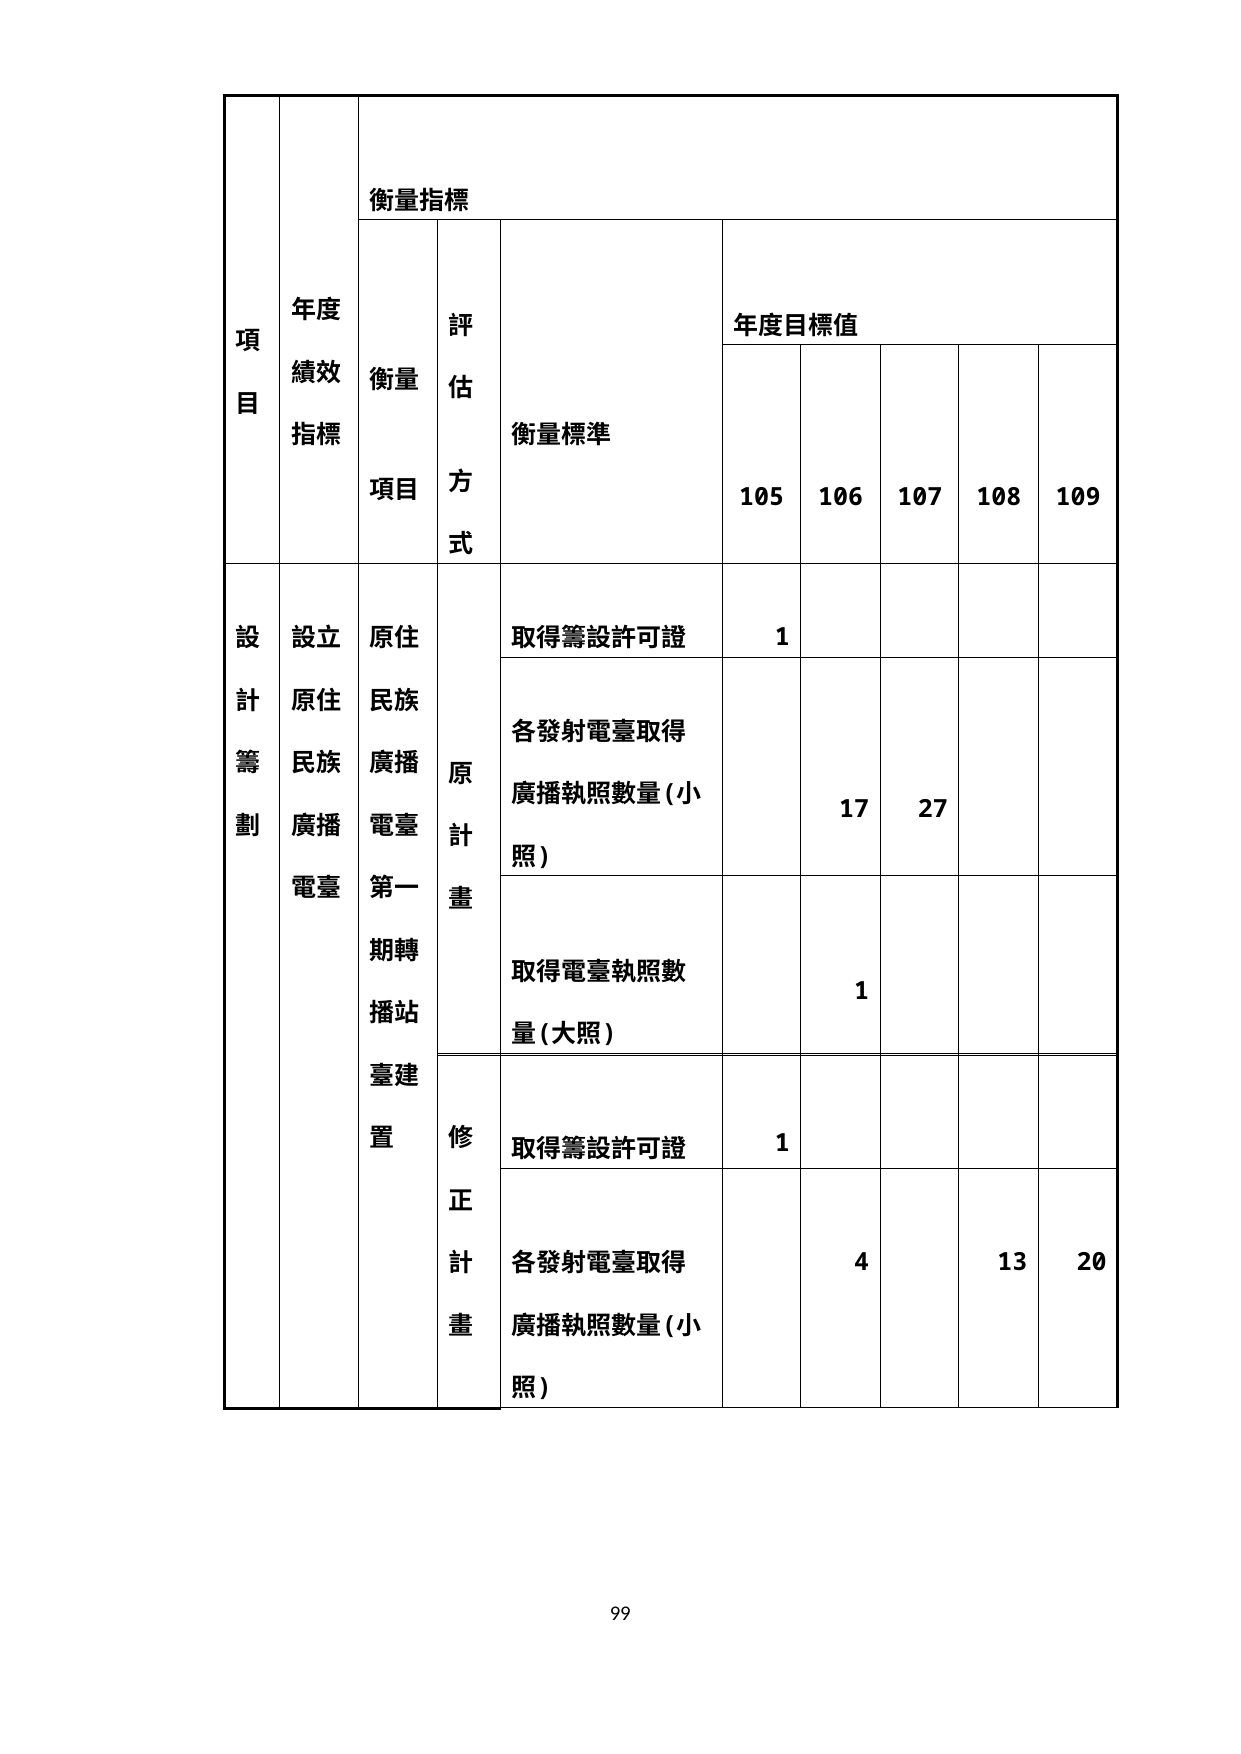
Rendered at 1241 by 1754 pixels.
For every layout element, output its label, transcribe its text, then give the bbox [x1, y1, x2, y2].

table_cell [801, 564, 880, 657]
table_cell [1039, 658, 1116, 875]
table_cell [1039, 876, 1116, 1052]
table_cell 17 [801, 658, 880, 875]
table_cell [881, 564, 958, 657]
table_cell 109 [1039, 345, 1116, 563]
table_cell 107 [881, 345, 958, 563]
table_cell 取得籌設許可證 [501, 1056, 722, 1168]
table_cell [723, 876, 800, 1052]
table_header 衡量指標 [359, 97, 1116, 219]
table_cell 評估 方式 [438, 220, 500, 563]
table_cell 20 [1039, 1169, 1116, 1407]
table_cell [959, 1056, 1038, 1168]
table_cell [959, 658, 1038, 875]
table_cell [881, 1169, 958, 1407]
table_cell 108 [959, 345, 1038, 563]
table_cell 1 [723, 564, 800, 657]
table_cell 106 [801, 345, 880, 563]
table_cell [959, 564, 1038, 657]
table_cell 27 [881, 658, 958, 875]
table_cell [723, 658, 800, 875]
table_cell [881, 876, 958, 1052]
table_cell 設計籌劃 [226, 564, 279, 1407]
table_cell 4 [801, 1169, 880, 1407]
table_header 年度績效指標 [280, 97, 358, 563]
table_cell 13 [959, 1169, 1038, 1407]
table_cell 原計畫 [438, 564, 500, 1052]
table_cell 1 [801, 876, 880, 1052]
table_cell 設立原住民族廣播電臺 [280, 564, 358, 1407]
table_cell 各發射電臺取得廣播執照數量(小照) [501, 1169, 722, 1407]
table_cell [801, 1056, 880, 1168]
table_cell [959, 876, 1038, 1052]
table_cell 各發射電臺取得廣播執照數量(小照) [501, 658, 722, 875]
table_cell 衡量 項目 [359, 220, 437, 563]
table_cell 取得籌設許可證 [501, 564, 722, 657]
table_cell [723, 1169, 800, 1407]
table_cell [881, 1056, 958, 1168]
table_cell 取得電臺執照數量(大照) [501, 876, 722, 1052]
table_cell 原住民族廣播電臺第一期轉播站臺建置 [359, 564, 437, 1407]
table_cell 衡量標準 [501, 220, 722, 563]
table_cell [1039, 1056, 1116, 1168]
table_cell [1039, 564, 1116, 657]
table_cell 修正計畫 [438, 1056, 500, 1407]
table_cell 年度目標值 [723, 220, 1116, 344]
table_header 項目 [226, 97, 279, 563]
table_cell 1 [723, 1056, 800, 1168]
table_cell 105 [723, 345, 800, 563]
